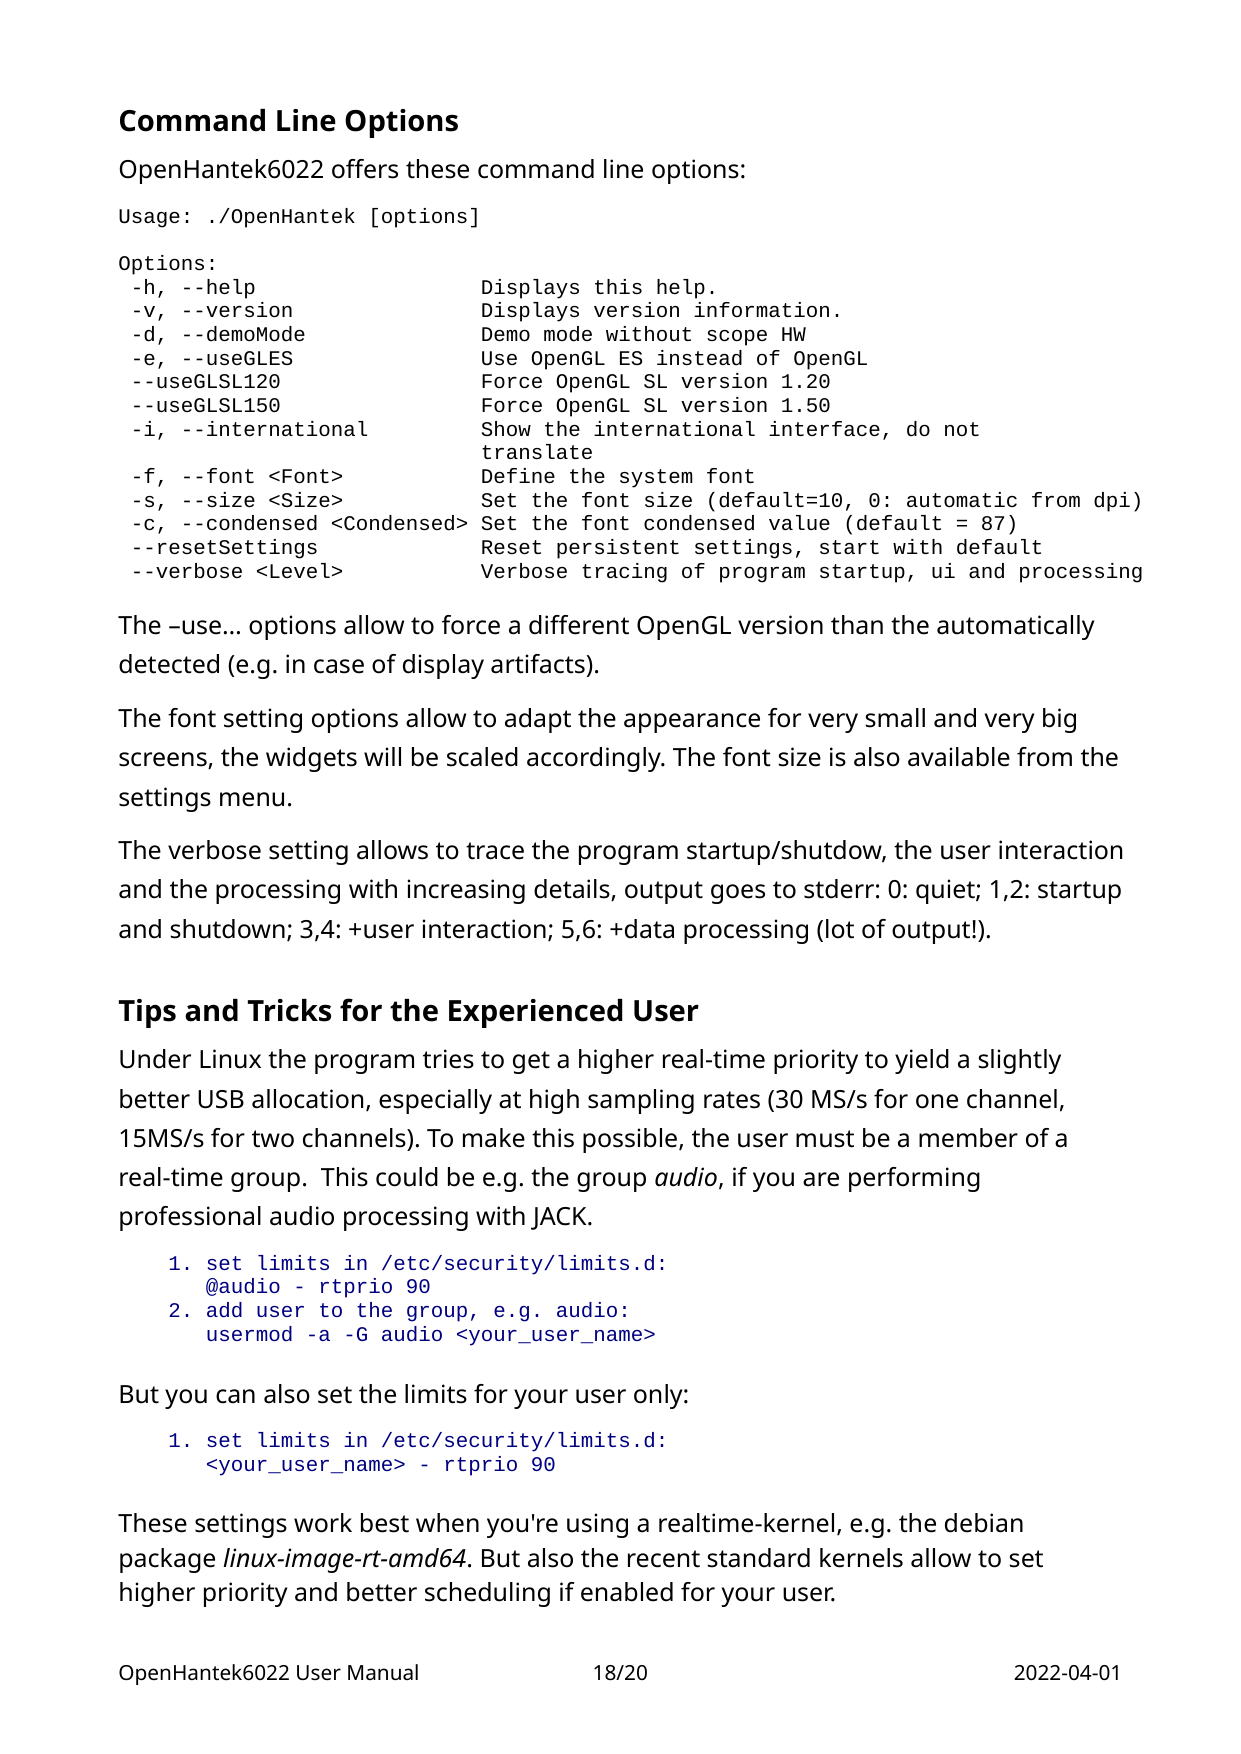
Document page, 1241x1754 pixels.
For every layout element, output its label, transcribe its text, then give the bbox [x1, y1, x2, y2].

text --verbose <Level> Verbose tracing of program startup, ui and processing [118, 561, 1187, 584]
subtitle Tips and Tricks for the Experienced User [118, 990, 1122, 1030]
text -f, --font <Font> Define the system font [118, 466, 1122, 490]
text usermod -a -G audio <your_user_name> [118, 1323, 1122, 1347]
text OpenHantek6022 offers these command line options: [118, 152, 1122, 186]
text The font setting options allow to adapt the appearance for very small and very big screens, the widgets will be scaled accordingly. The font size is also available from the settings menu. [118, 701, 1122, 813]
text @audio - rtprio 90 [118, 1276, 1122, 1300]
text The verbose setting allows to trace the program startup/shutdow, the user interaction and the processing with increasing details, output goes to stderr: 0: quiet; 1,2: startup and shutdown; 3,4: +user interaction; 5,6: +data processing (lot of output!). [118, 833, 1163, 945]
text --useGLSL120 Force OpenGL SL version 1.20 [118, 371, 1122, 395]
text These settings work best when you're using a realtime-kernel, e.g. the debian package linux-image-rt-amd64. But also the recent standard kernels allow to set higher priority and better scheduling if enabled for your user. [118, 1506, 1122, 1608]
text -e, --useGLES Use OpenGL ES instead of OpenGL [118, 348, 1122, 371]
text --resetSettings Reset persistent settings, start with default [118, 537, 1122, 561]
text --useGLSL150 Force OpenGL SL version 1.50 [118, 395, 1122, 419]
text translate [118, 442, 1122, 466]
text -h, --help Displays this help. [118, 277, 1122, 301]
text Usage: ./OpenHantek [options] [118, 206, 1122, 229]
text -c, --condensed <Condensed> Set the font condensed value (default = 87) [118, 513, 1122, 537]
text <your_user_name> - rtprio 90 [118, 1454, 1122, 1478]
text -i, --international Show the international interface, do not [118, 419, 1122, 442]
subtitle But you can also set the limits for your user only: [118, 1377, 1122, 1411]
text Options: [118, 253, 1122, 277]
text -s, --size <Size> Set the font size (default=10, 0: automatic from dpi) [118, 490, 1205, 513]
text -d, --demoMode Demo mode without scope HW [118, 324, 1122, 348]
text 1. set limits in /etc/security/limits.d: [118, 1430, 1122, 1454]
subtitle Command Line Options [118, 100, 1122, 140]
subtitle Under Linux the program tries to get a higher real-time priority to yield a slightly better USB allocation, especially at high sampling rates (30 MS/s for one channel, 15MS/s for two channels). To make this possible, the user must be a member of a real-time group. This could be e.g. the group audio, if you are performing professional audio processing with JACK. [118, 1042, 1122, 1233]
text The –use… options allow to force a different OpenGL version than the automatically detected (e.g. in case of display artifacts). [118, 608, 1122, 681]
text 1. set limits in /etc/security/limits.d: [118, 1253, 1122, 1276]
text 2. add user to the group, e.g. audio: [118, 1300, 1122, 1323]
text -v, --version Displays version information. [118, 301, 1122, 324]
